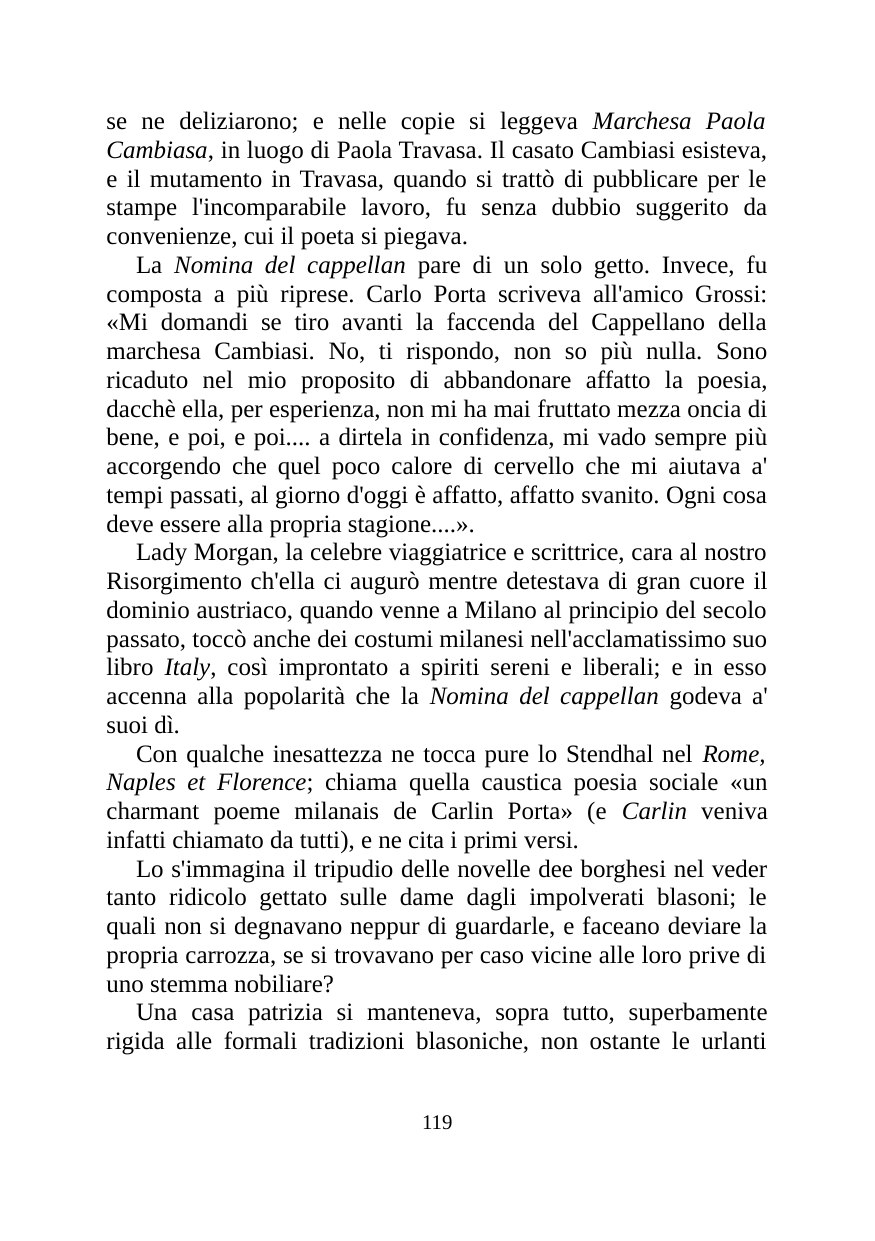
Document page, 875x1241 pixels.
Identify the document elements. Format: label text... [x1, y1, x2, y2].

text se ne deliziarono; e nelle copie si leggeva Marchesa Paola Cambiasa, in luogo di Paola Travasa. Il casato Cambiasi esisteva, e il mutamento in Travasa, quando si trattò di pubblicare per le stampe l'incomparabile lavoro, fu senza dubbio suggerito da convenienze, cui il poeta si piegava. [106, 106, 768, 250]
text Una casa patrizia si manteneva, sopra tutto, superbamente rigida alle formali tradizioni blasoniche, non ostante le urlanti [106, 997, 768, 1055]
text Lady Morgan, la celebre viaggiatrice e scrittrice, cara al nostro Risorgimento ch'ella ci augurò mentre detestava di gran cuore il dominio austriaco, quando venne a Milano al principio del secolo passato, toccò anche dei costumi milanesi nell'acclamatissimo suo libro Italy, così improntato a spiriti sereni e liberali; e in esso accenna alla popolarità che la Nomina del cappellan godeva a' suoi dì. [106, 537, 768, 739]
text Con qualche inesattezza ne tocca pure lo Stendhal nel Rome, Naples et Florence; chiama quella caustica poesia sociale «un charmant poeme milanais de Carlin Porta» (e Carlin veniva infatti chiamato da tutti), e ne cita i primi versi. [106, 739, 768, 854]
text La Nomina del cappellan pare di un solo getto. Invece, fu composta a più riprese. Carlo Porta scriveva all'amico Grossi: «Mi domandi se tiro avanti la faccenda del Cappellano della marchesa Cambiasi. No, ti rispondo, non so più nulla. Sono ricaduto nel mio proposito di abbandonare affatto la poesia, dacchè ella, per esperienza, non mi ha mai fruttato mezza oncia di bene, e poi, e poi.... a dirtela in confidenza, mi vado sempre più accorgendo che quel poco calore di cervello che mi aiutava a' tempi passati, al giorno d'oggi è affatto, affatto svanito. Ogni cosa deve essere alla propria stagione....». [106, 250, 768, 537]
text Lo s'immagina il tripudio delle novelle dee borghesi nel veder tanto ridicolo gettato sulle dame dagli impolverati blasoni; le quali non si degnavano neppur di guardarle, e faceano deviare la propria carrozza, se si trovavano per caso vicine alle loro prive di uno stemma nobiliare? [106, 854, 768, 997]
